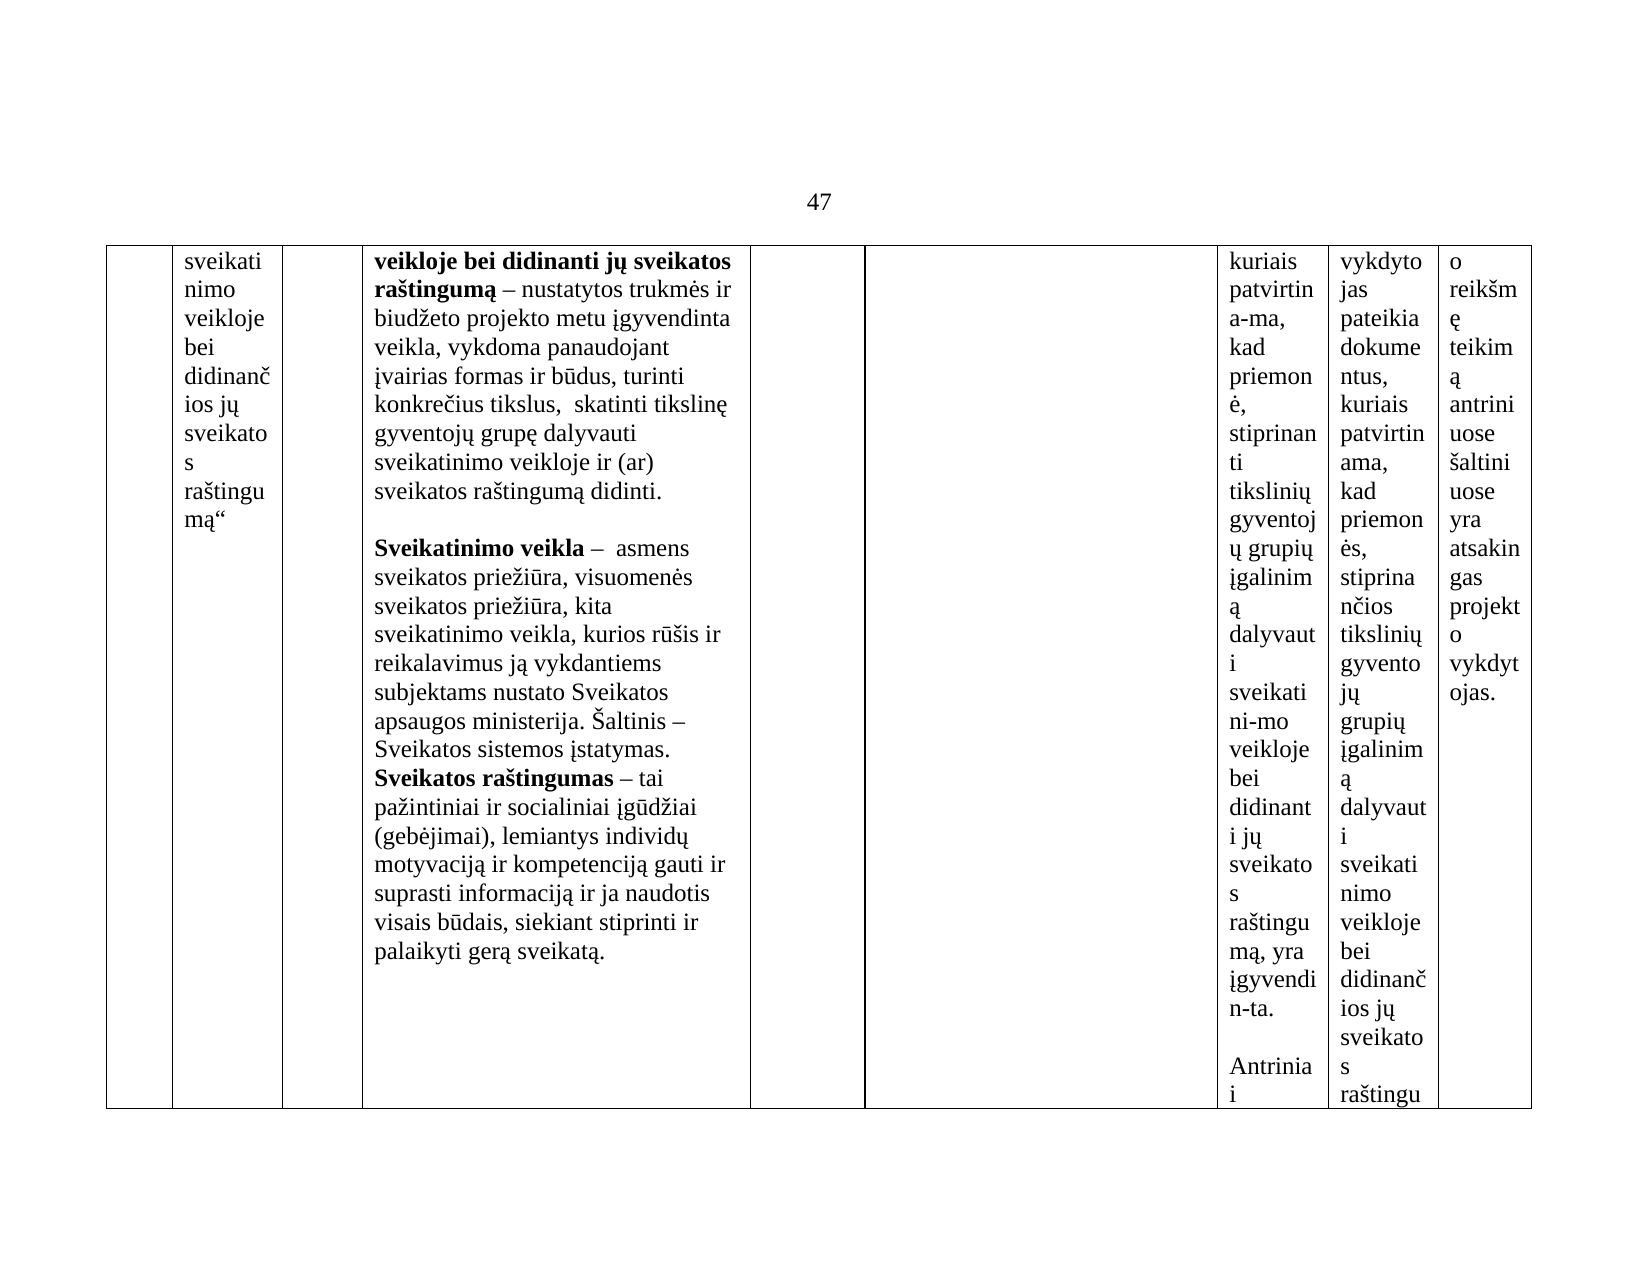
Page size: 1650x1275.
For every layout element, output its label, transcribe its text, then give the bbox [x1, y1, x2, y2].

table_cell kuriais patvirtina-ma, kad priemonė, stiprinanti tikslinių gyventojų grupių įgalinimą dalyvauti sveikatini-mo veikloje bei didinanti jų sveikatos raštingumą, yra įgyvendin-ta. Antriniai [1218, 246, 1328, 1108]
table_cell vykdytojas pateikia dokumentus, kuriais patvirtinama, kad priemonės, stiprinančios tikslinių gyventojų grupių įgalinimą dalyvauti sveikatinimo veikloje bei didinančios jų sveikatos raštingu [1329, 246, 1438, 1108]
table_cell [283, 246, 362, 1108]
table_cell sveikatinimo veikloje bei didinančios jų sveikatos raštingumą“ [173, 246, 282, 1108]
table_cell veikloje bei didinanti jų sveikatos raštingumą – nustatytos trukmės ir biudžeto projekto metu įgyvendinta veikla, vykdoma panaudojant įvairias formas ir būdus, turinti konkrečius tikslus, skatinti tikslinę gyventojų grupę dalyvauti sveikatinimo veikloje ir (ar) sveikatos raštingumą didinti. Sveikatinimo veikla – asmens sveikatos priežiūra, visuomenės sveikatos priežiūra, kita sveikatinimo veikla, kurios rūšis ir reikalavimus ją vykdantiems subjektams nustato Sveikatos apsaugos ministerija. Šaltinis – Sveikatos sistemos įstatymas. Sveikatos raštingumas – tai pažintiniai ir socialiniai įgūdžiai (gebėjimai), lemiantys individų motyvaciją ir kompetenciją gauti ir suprasti informaciją ir ja naudotis visais būdais, siekiant stiprinti ir palaikyti gerą sveikatą. [363, 246, 750, 1108]
table_cell [107, 246, 172, 1108]
table_cell [866, 246, 1217, 1108]
table_cell o reikšmę teikimą antriniuose šaltiniuose yra atsakingas projekto vykdytojas. [1439, 246, 1531, 1108]
table_cell [751, 246, 864, 1108]
